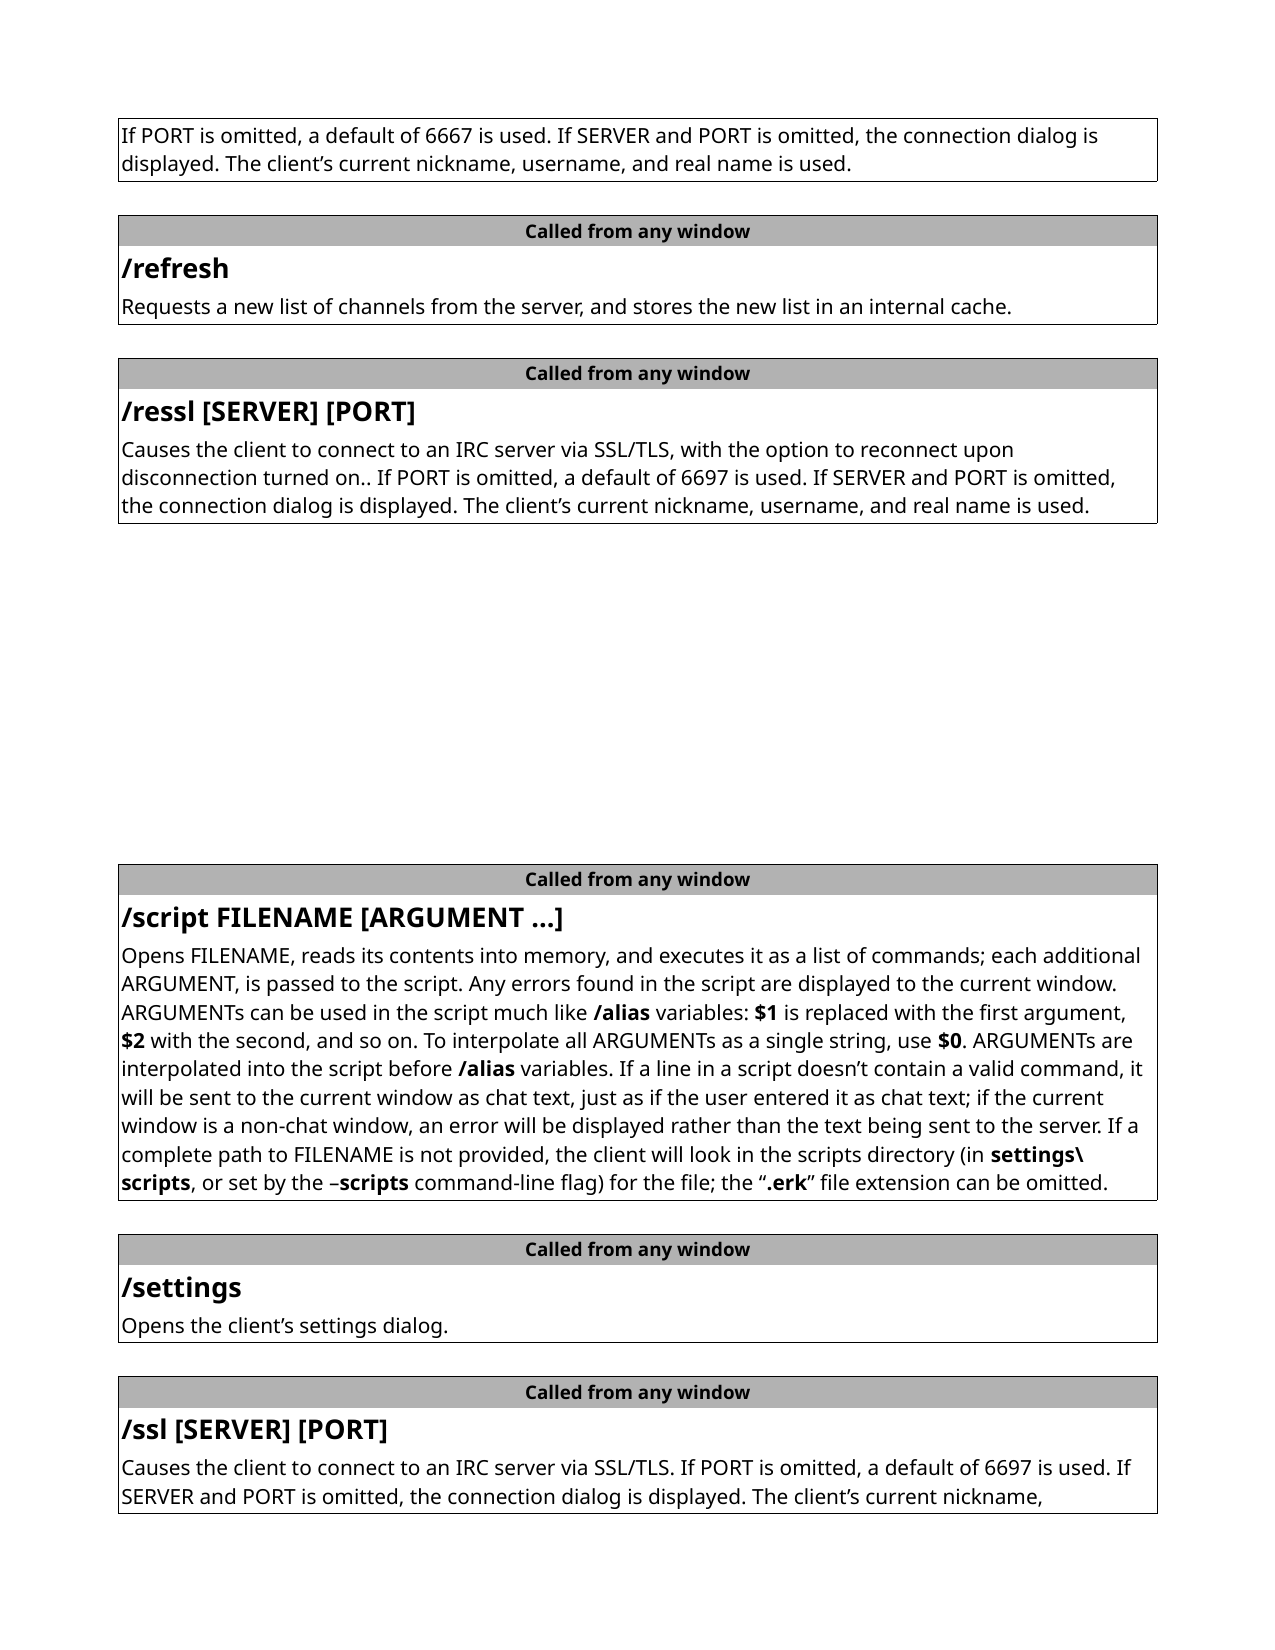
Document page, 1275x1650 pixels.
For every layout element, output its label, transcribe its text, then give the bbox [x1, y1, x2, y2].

table_cell /ressl [SERVER] [PORT] [119, 389, 1157, 432]
table_cell /refresh [119, 246, 1157, 289]
table_cell Opens FILENAME, reads its contents into memory, and executes it as a list of commands; each additional ARGUMENT, is passed to the script. Any errors found in the script are displayed to the current window. ARGUMENTs can be used in the script much like /alias variables: $1 is replaced with the first argument, $2 with the second, and so on. To interpolate all ARGUMENTs as a single string, use $0. ARGUMENTs are interpolated into the script before /alias variables. If a line in a script doesn’t contain a valid command, it will be sent to the current window as chat text, just as if the user entered it as chat text; if the current window is a non-chat window, an error will be displayed rather than the text being sent to the server. If a complete path to FILENAME is not provided, the client will look in the scripts directory (in settings\scripts, or set by the –scripts command-line flag) for the file; the “.erk” file extension can be omitted. [119, 938, 1157, 1199]
table_cell /settings [119, 1265, 1157, 1308]
table_cell If PORT is omitted, a default of 6667 is used. If SERVER and PORT is omitted, the connection dialog is displayed. The client’s current nickname, username, and real name is used. [119, 119, 1157, 181]
table_cell /ssl [SERVER] [PORT] [119, 1408, 1157, 1451]
table_cell Causes the client to connect to an IRC server via SSL/TLS, with the option to reconnect upon disconnection turned on.. If PORT is omitted, a default of 6697 is used. If SERVER and PORT is omitted, the connection dialog is displayed. The client’s current nickname, username, and real name is used. [119, 432, 1157, 523]
table_header Called from any window [119, 1377, 1157, 1408]
table_header Called from any window [119, 216, 1157, 246]
table_cell Requests a new list of channels from the server, and stores the new list in an internal cache. [119, 289, 1157, 323]
table_header Called from any window [119, 865, 1157, 895]
table_cell Opens the client’s settings dialog. [119, 1308, 1157, 1342]
table_cell Causes the client to connect to an IRC server via SSL/TLS. If PORT is omitted, a default of 6697 is used. If SERVER and PORT is omitted, the connection dialog is displayed. The client’s current nickname, [119, 1451, 1157, 1513]
table_header Called from any window [119, 359, 1157, 389]
table_cell /script FILENAME [ARGUMENT ...] [119, 895, 1157, 938]
table_header Called from any window [119, 1235, 1157, 1265]
